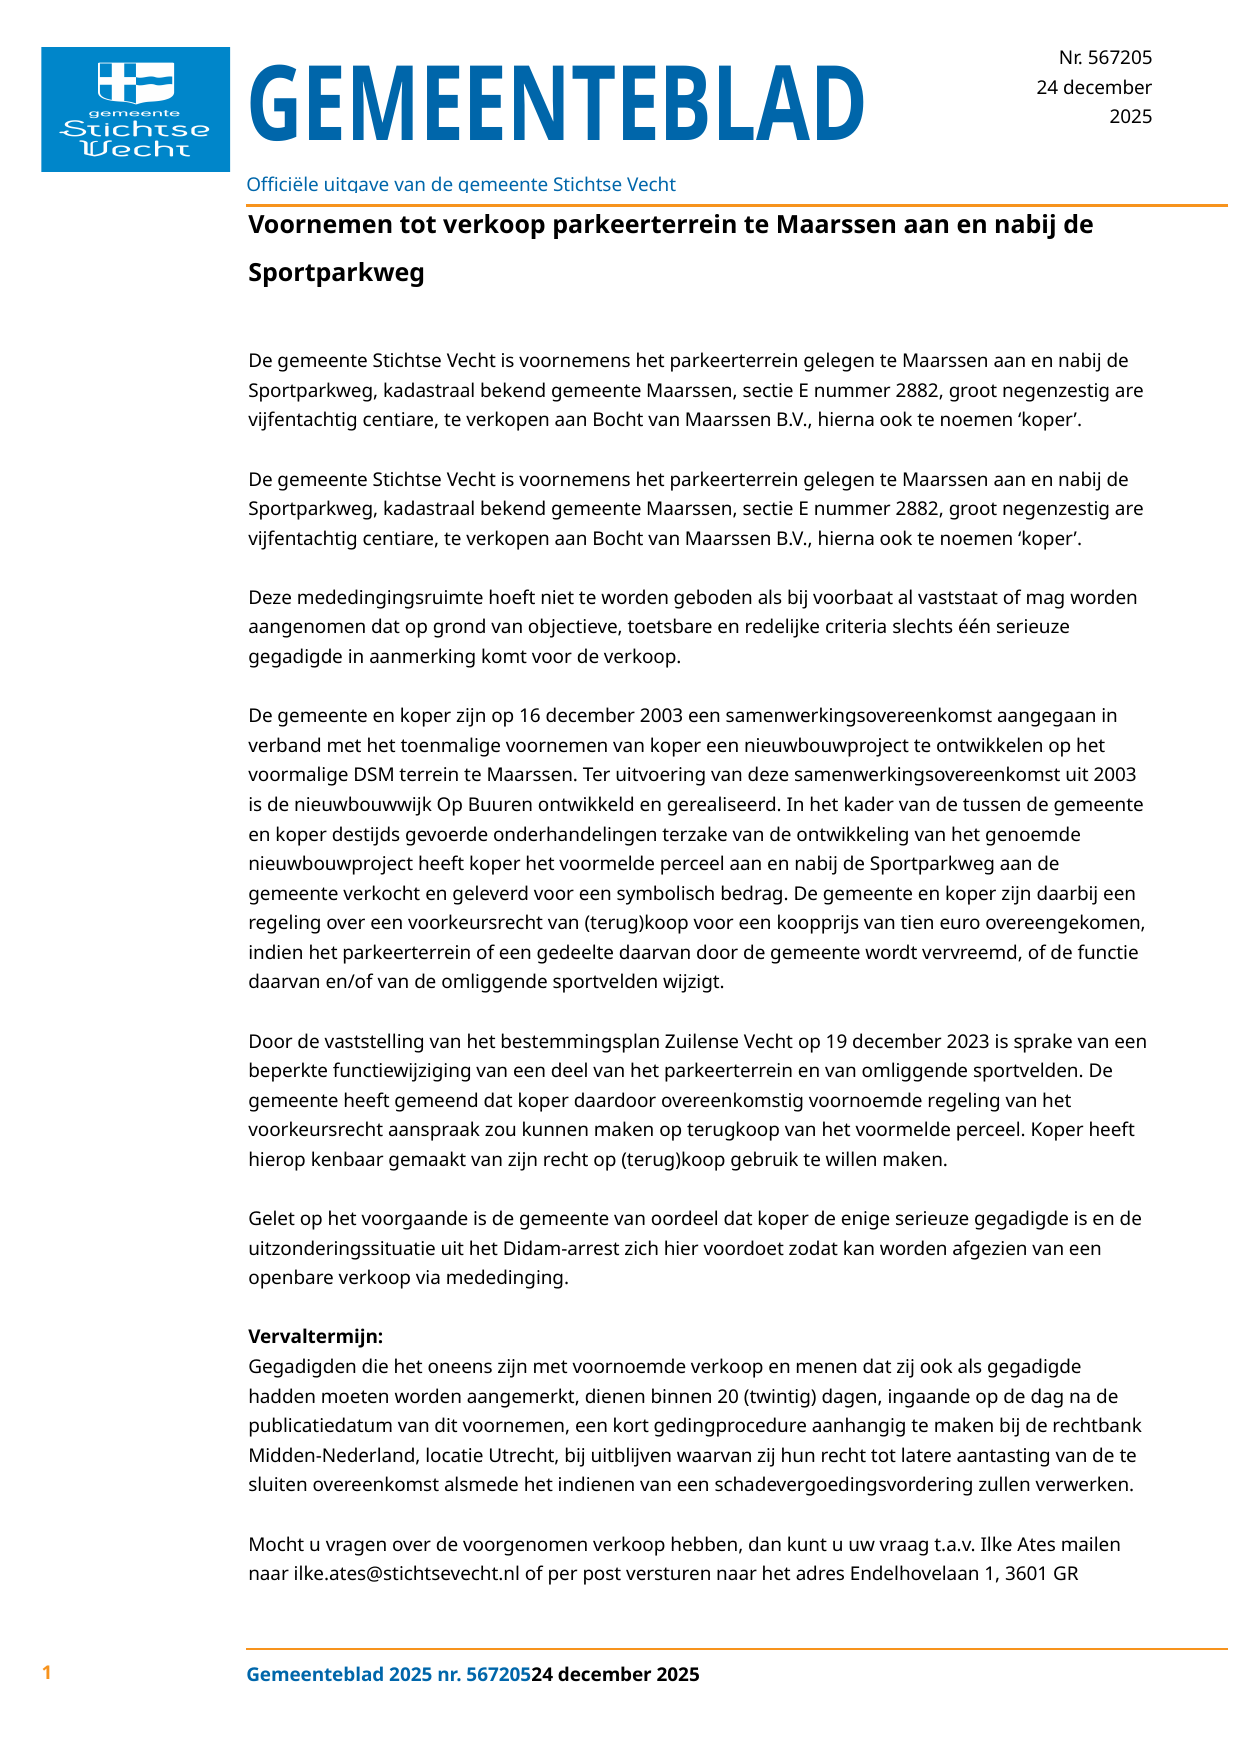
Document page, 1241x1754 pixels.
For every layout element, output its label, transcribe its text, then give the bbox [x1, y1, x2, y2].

picture [137, 63, 174, 103]
text Deze mededingingsruimte hoeft niet te worden geboden als bij voorbaat al vaststaat of mag worden aangenomen dat op grond van objectieve, toetsbare en redelijke criteria slechts één serieuze gegadigde in aanmerking komt voor de verkoop. [248, 584, 1152, 669]
text De gemeente Stichtse Vecht is voornemens het parkeerterrein gelegen te Maarssen aan en nabij de Sportparkweg, kadastraal bekend gemeente Maarssen, sectie E nummer 2882, groot negenzestig are vijfentachtig centiare, te verkopen aan Bocht van Maarssen B.V., hierna ook te noemen ‘koper’. [248, 347, 1152, 432]
text De gemeente en koper zijn op 16 december 2003 een samenwerkingsovereenkomst aangegaan in verband met het toenmalige voornemen van koper een nieuwbouwproject te ontwikkelen op het voormalige DSM terrein te Maarssen. Ter uitvoering van deze samenwerkingsovereenkomst uit 2003 is de nieuwbouwwijk Op Buuren ontwikkeld en gerealiseerd. In het kader van de tussen de gemeente en koper destijds gevoerde onderhandelingen terzake van de ontwikkeling van het genoemde nieuwbouwproject heeft koper het voormelde perceel aan en nabij de Sportparkweg aan de gemeente verkocht en geleverd voor een symbolisch bedrag. De gemeente en koper zijn daarbij een regeling over een voorkeursrecht van (terug)koop voor een koopprijs van tien euro overeengekomen, indien het parkeerterrein of een gedeelte daarvan door de gemeente wordt vervreemd, of de functie daarvan en/of van de omliggende sportvelden wijzigt. [248, 702, 1152, 994]
text Gelet op het voorgaande is de gemeente van oordeel dat koper de enige serieuze gegadigde is en de uitzonderingssituatie uit het Didam-arrest zich hier voordoet zodat kan worden afgezien van een openbare verkoop via mededinging. [248, 1205, 1152, 1290]
text Vervaltermijn: [248, 1324, 1152, 1349]
text Voornemen tot verkoop parkeerterrein te Maarssen aan en nabij de Sportparkweg [248, 207, 1152, 288]
text Door de vaststelling van het bestemmingsplan Zuilense Vecht op 19 december 2023 is sprake van een beperkte functiewijziging van een deel van het parkeerterrein en van omliggende sportvelden. De gemeente heeft gemeend dat koper daardoor overeenkomstig voornoemde regeling van het voorkeursrecht aanspraak zou kunnen maken op terugkoop van het voormelde perceel. Koper heeft hierop kenbaar gemaakt van zijn recht op (terug)koop gebruik te willen maken. [248, 1028, 1152, 1172]
text De gemeente Stichtse Vecht is voornemens het parkeerterrein gelegen te Maarssen aan en nabij de Sportparkweg, kadastraal bekend gemeente Maarssen, sectie E nummer 2882, groot negenzestig are vijfentachtig centiare, te verkopen aan Bocht van Maarssen B.V., hierna ook te noemen ‘koper’. [248, 466, 1152, 551]
picture [99, 63, 135, 101]
text Mocht u vragen over de voorgenomen verkoop hebben, dan kunt u uw vraag t.a.v. Ilke Ates mailen naar ilke.ates@stichtsevecht.nl of per post versturen naar het adres Endelhovelaan 1, 3601 GR [248, 1531, 1152, 1586]
text Gegadigden die het oneens zijn met voornoemde verkoop en menen dat zij ook als gegadigde hadden moeten worden aangemerkt, dienen binnen 20 (twintig) dagen, ingaande op de dag na de publicatiedatum van dit voornemen, een kort gedingprocedure aanhangig te maken bij de rechtbank Midden-Nederland, locatie Utrecht, bij uitblijven waarvan zij hun recht tot latere aantasting van de te sluiten overeenkomst alsmede het indienen van een schadevergoedingsvordering zullen verwerken. [248, 1353, 1152, 1497]
